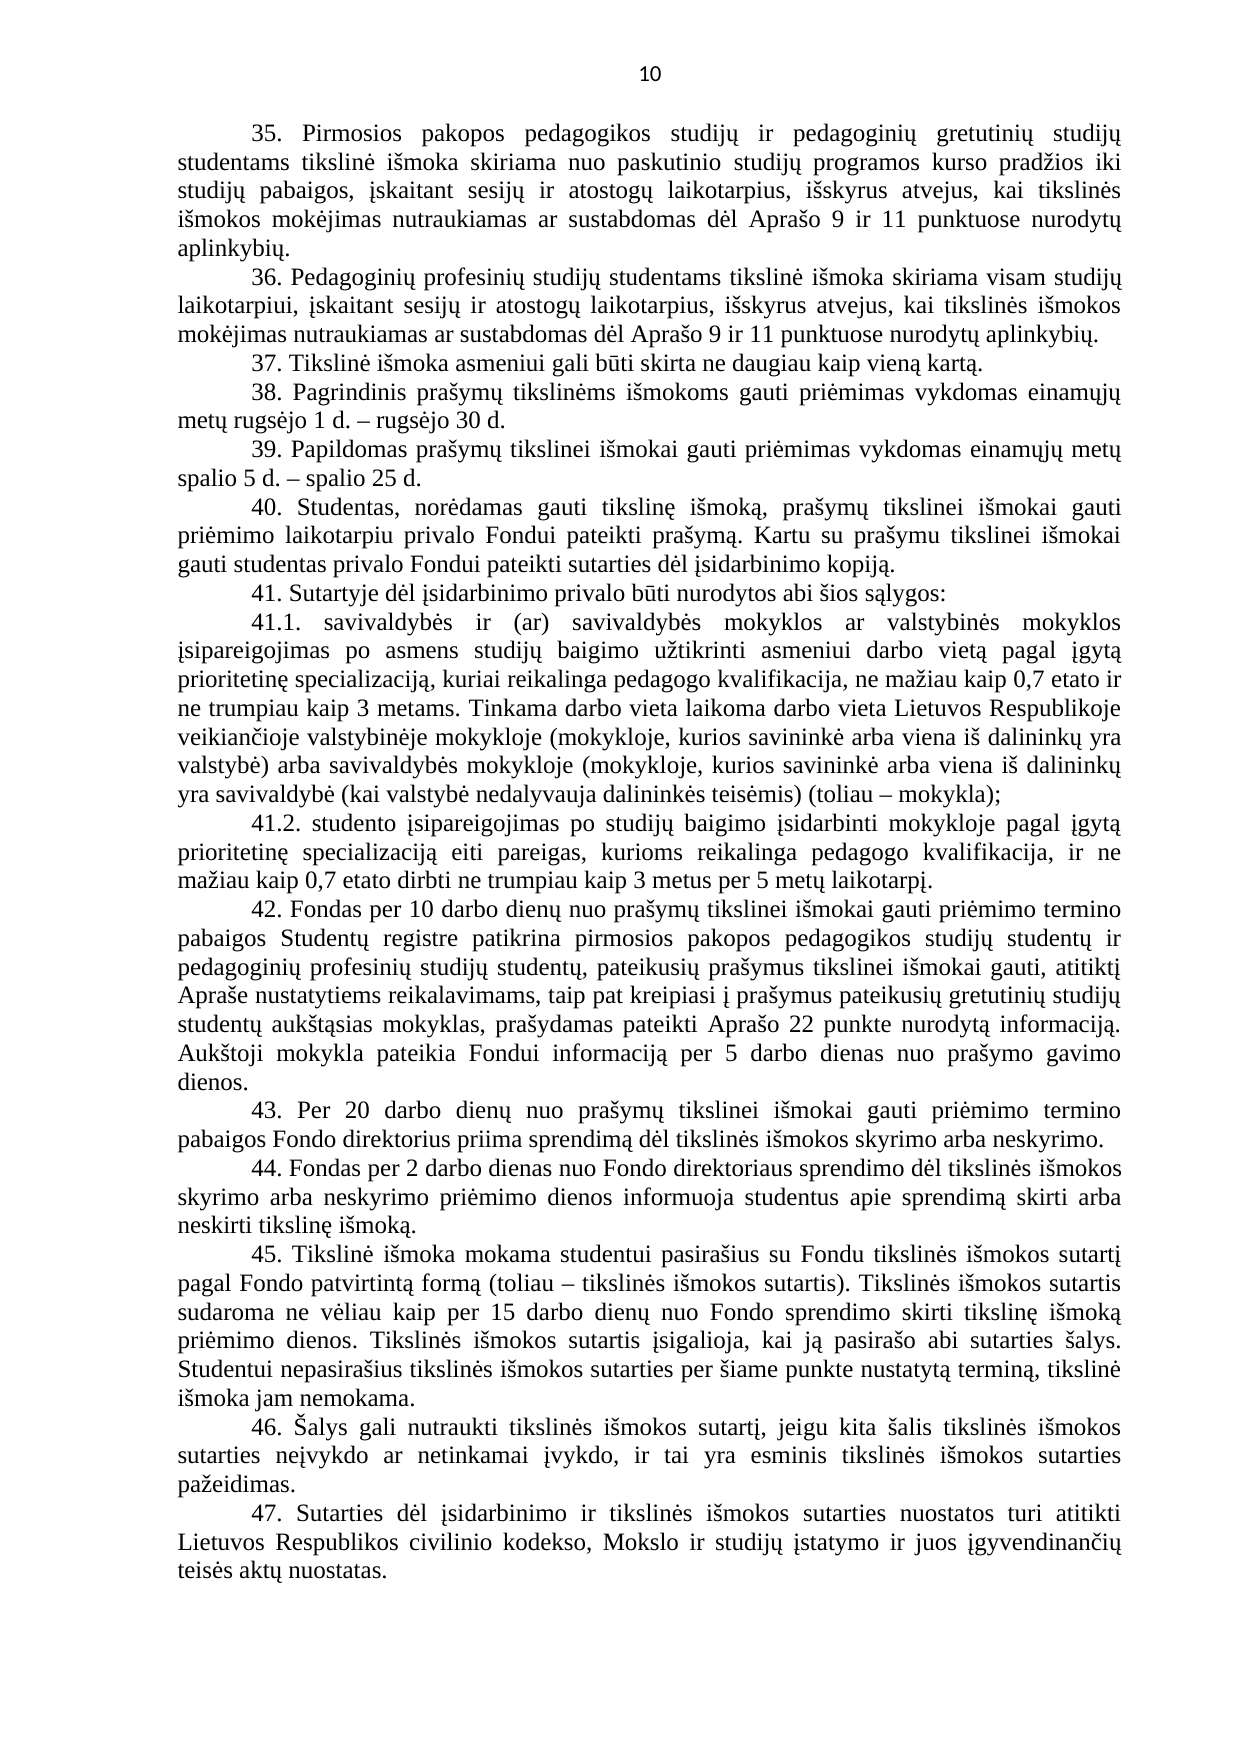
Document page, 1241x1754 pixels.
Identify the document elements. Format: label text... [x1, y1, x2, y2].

text 47. Sutarties dėl įsidarbinimo ir tikslinės išmokos sutarties nuostatos turi atitikti Lietuvos Respublikos civilinio kodekso, Mokslo ir studijų įstatymo ir juos įgyvendinančių teisės aktų nuostatas. [177, 1498, 1122, 1584]
text 42. Fondas per 10 darbo dienų nuo prašymų tikslinei išmokai gauti priėmimo termino pabaigos Studentų registre patikrina pirmosios pakopos pedagogikos studijų studentų ir pedagoginių profesinių studijų studentų, pateikusių prašymus tikslinei išmokai gauti, atitiktį Apraše nustatytiems reikalavimams, taip pat kreipiasi į prašymus pateikusių gretutinių studijų studentų aukštąsias mokyklas, prašydamas pateikti Aprašo 22 punkte nurodytą informaciją. Aukštoji mokykla pateikia Fondui informaciją per 5 darbo dienas nuo prašymo gavimo dienos. [177, 894, 1122, 1096]
text 40. Studentas, norėdamas gauti tikslinę išmoką, prašymų tikslinei išmokai gauti priėmimo laikotarpiu privalo Fondui pateikti prašymą. Kartu su prašymu tikslinei išmokai gauti studentas privalo Fondui pateikti sutarties dėl įsidarbinimo kopiją. [177, 492, 1122, 578]
text 36. Pedagoginių profesinių studijų studentams tikslinė išmoka skiriama visam studijų laikotarpiui, įskaitant sesijų ir atostogų laikotarpius, išskyrus atvejus, kai tikslinės išmokos mokėjimas nutraukiamas ar sustabdomas dėl Aprašo 9 ir 11 punktuose nurodytų aplinkybių. [177, 262, 1122, 348]
text 41. Sutartyje dėl įsidarbinimo privalo būti nurodytos abi šios sąlygos: [177, 578, 1122, 607]
text 35. Pirmosios pakopos pedagogikos studijų ir pedagoginių gretutinių studijų studentams tikslinė išmoka skiriama nuo paskutinio studijų programos kurso pradžios iki studijų pabaigos, įskaitant sesijų ir atostogų laikotarpius, išskyrus atvejus, kai tikslinės išmokos mokėjimas nutraukiamas ar sustabdomas dėl Aprašo 9 ir 11 punktuose nurodytų aplinkybių. [177, 118, 1122, 262]
text 39. Papildomas prašymų tikslinei išmokai gauti priėmimas vykdomas einamųjų metų spalio 5 d. – spalio 25 d. [177, 434, 1122, 492]
text 46. Šalys gali nutraukti tikslinės išmokos sutartį, jeigu kita šalis tikslinės išmokos sutarties neįvykdo ar netinkamai įvykdo, ir tai yra esminis tikslinės išmokos sutarties pažeidimas. [177, 1412, 1122, 1498]
text 43. Per 20 darbo dienų nuo prašymų tikslinei išmokai gauti priėmimo termino pabaigos Fondo direktorius priima sprendimą dėl tikslinės išmokos skyrimo arba neskyrimo. [177, 1096, 1122, 1153]
text 38. Pagrindinis prašymų tikslinėms išmokoms gauti priėmimas vykdomas einamųjų metų rugsėjo 1 d. – rugsėjo 30 d. [177, 377, 1122, 434]
text 37. Tikslinė išmoka asmeniui gali būti skirta ne daugiau kaip vieną kartą. [177, 348, 1122, 377]
text 45. Tikslinė išmoka mokama studentui pasirašius su Fondu tikslinės išmokos sutartį pagal Fondo patvirtintą formą (toliau – tikslinės išmokos sutartis). Tikslinės išmokos sutartis sudaroma ne vėliau kaip per 15 darbo dienų nuo Fondo sprendimo skirti tikslinę išmoką priėmimo dienos. Tikslinės išmokos sutartis įsigalioja, kai ją pasirašo abi sutarties šalys. Studentui nepasirašius tikslinės išmokos sutarties per šiame punkte nustatytą terminą, tikslinė išmoka jam nemokama. [177, 1239, 1122, 1412]
text 41.2. studento įsipareigojimas po studijų baigimo įsidarbinti mokykloje pagal įgytą prioritetinę specializaciją eiti pareigas, kurioms reikalinga pedagogo kvalifikacija, ir ne mažiau kaip 0,7 etato dirbti ne trumpiau kaip 3 metus per 5 metų laikotarpį. [177, 808, 1122, 894]
text 41.1. savivaldybės ir (ar) savivaldybės mokyklos ar valstybinės mokyklos įsipareigojimas po asmens studijų baigimo užtikrinti asmeniui darbo vietą pagal įgytą prioritetinę specializaciją, kuriai reikalinga pedagogo kvalifikacija, ne mažiau kaip 0,7 etato ir ne trumpiau kaip 3 metams. Tinkama darbo vieta laikoma darbo vieta Lietuvos Respublikoje veikiančioje valstybinėje mokykloje (mokykloje, kurios savininkė arba viena iš dalininkų yra valstybė) arba savivaldybės mokykloje (mokykloje, kurios savininkė arba viena iš dalininkų yra savivaldybė (kai valstybė nedalyvauja dalininkės teisėmis) (toliau – mokykla); [177, 607, 1122, 808]
text 44. Fondas per 2 darbo dienas nuo Fondo direktoriaus sprendimo dėl tikslinės išmokos skyrimo arba neskyrimo priėmimo dienos informuoja studentus apie sprendimą skirti arba neskirti tikslinę išmoką. [177, 1153, 1122, 1239]
